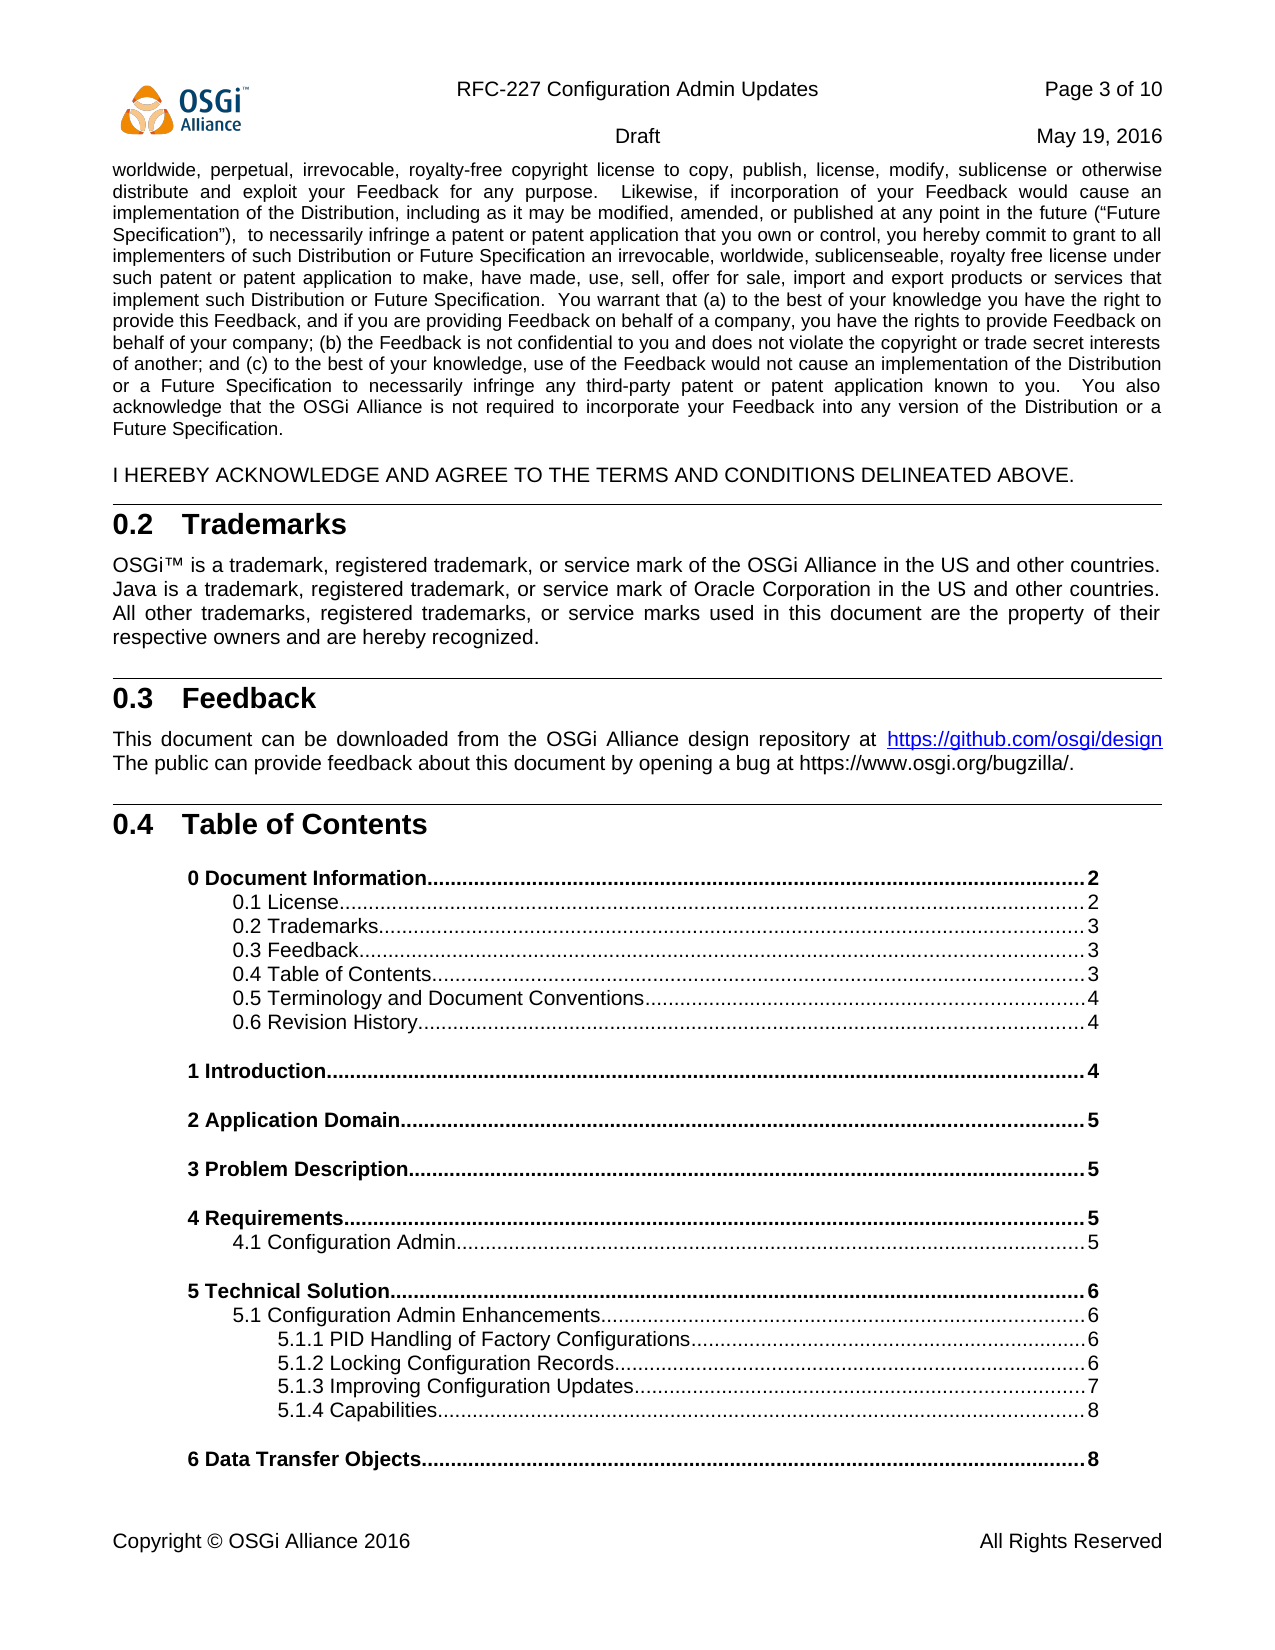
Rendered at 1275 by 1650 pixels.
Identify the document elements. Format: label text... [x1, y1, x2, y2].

text 0.4 Table of Contents 3 [232, 962, 1162, 986]
text 0.3 Feedback 3 [232, 938, 1162, 962]
text 0.1 License 2 [232, 890, 1162, 914]
text 6 Data Transfer Objects 8 [187, 1447, 1162, 1471]
text 5.1.4 Capabilities 8 [277, 1398, 1162, 1422]
text OSGi™ is a trademark, registered trademark, or service mark of the OSGi Alliance in the US and other countries. Java is a trademark, registered trademark, or service mark of Oracle Corporation in the US and other countries. All other trademarks, registered trademarks, or service marks used in this document are the property of their respective owners and are hereby recognized. [112, 553, 1162, 649]
text 4.1 Configuration Admin 5 [232, 1229, 1162, 1253]
text worldwide, perpetual, irrevocable, royalty-free copyright license to copy, publish, license, modify, sublicense or otherwise distribute and exploit your Feedback for any purpose. Likewise, if incorporation of your Feedback would cause an implementation of the Distribution, including as it may be modified, amended, or published at any point in the future (“Future Specification”), to necessarily infringe a patent or patent application that you own or control, you hereby commit to grant to all implementers of such Distribution or Future Specification an irrevocable, worldwide, sublicenseable, royalty free license under such patent or patent application to make, have made, use, sell, offer for sale, import and export products or services that implement such Distribution or Future Specification. You warrant that (a) to the best of your knowledge you have the right to provide this Feedback, and if you are providing Feedback on behalf of a company, you have the rights to provide Feedback on behalf of your company; (b) the Feedback is not confidential to you and does not violate the copyright or trade secret interests of another; and (c) to the best of your knowledge, use of the Feedback would not cause an implementation of the Distribution or a Future Specification to necessarily infringe any third-party patent or patent application known to you. You also acknowledge that the OSGi Alliance is not required to incorporate your Feedback into any version of the Distribution or a Future Specification. [112, 159, 1162, 439]
text 3 Problem Description 5 [187, 1157, 1162, 1181]
text 5.1.1 PID Handling of Factory Configurations 6 [277, 1326, 1162, 1350]
text 0.6 Revision History 4 [232, 1010, 1162, 1034]
picture [113, 78, 257, 142]
text This document can be downloaded from the OSGi Alliance design repository at https://github.com/osgi/design The public can provide feedback about this document by opening a bug at https://www.osgi.org/bugzilla/. [112, 727, 1162, 775]
text 0.2 Trademarks 3 [232, 914, 1162, 938]
text 4 Requirements 5 [187, 1206, 1162, 1229]
text 1 Introduction 4 [187, 1059, 1162, 1083]
text 5 Technical Solution 6 [187, 1278, 1162, 1302]
text 0.5 Terminology and Document Conventions 4 [232, 986, 1162, 1010]
text 5.1 Configuration Admin Enhancements 6 [232, 1302, 1162, 1326]
text 2 Application Domain 5 [187, 1108, 1162, 1132]
text 0 Document Information 2 [187, 866, 1162, 890]
subtitle Trademarks [112, 505, 1162, 541]
text I HEREBY ACKNOWLEDGE AND AGREE TO THE TERMS AND CONDITIONS DELINEATED ABOVE. [112, 463, 1162, 487]
text 5.1.3 Improving Configuration Updates 7 [277, 1374, 1162, 1398]
subtitle Feedback [112, 679, 1162, 715]
subtitle Table of Contents [112, 805, 1162, 841]
text 5.1.2 Locking Configuration Records 6 [277, 1350, 1162, 1374]
